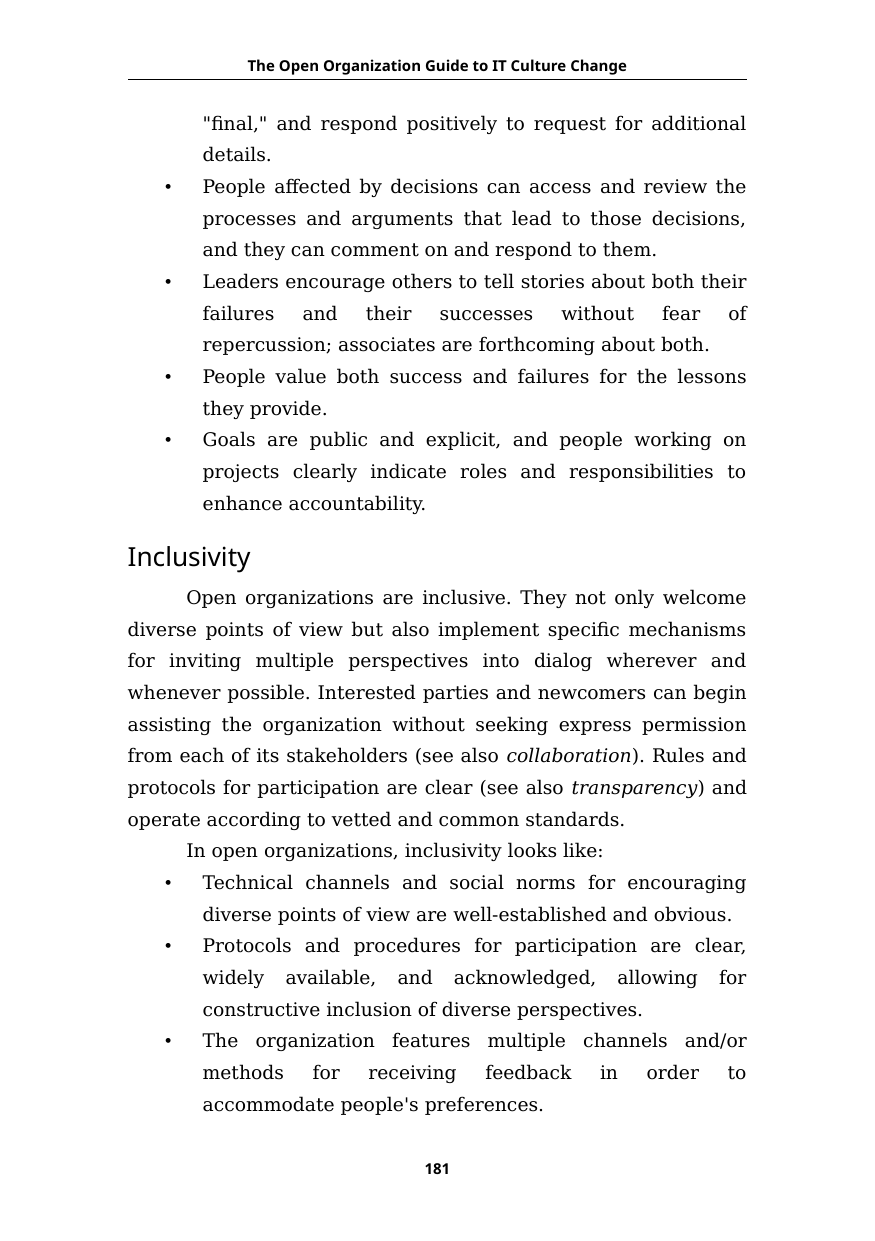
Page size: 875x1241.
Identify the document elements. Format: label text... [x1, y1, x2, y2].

list Protocols and procedures for participation are clear, widely available, and acknowledged, allowing for constructive inclusion of diverse perspectives. [165, 935, 747, 1021]
list "final," and respond positively to request for additional details. [165, 112, 747, 166]
list The organization features multiple channels and/or methods for receiving feedback in order to accommodate people's preferences. [165, 1030, 747, 1116]
list Leaders encourage others to tell stories about both their failures and their successes without fear of repercussion; associates are forthcoming about both. [165, 271, 747, 356]
list People affected by decisions can access and review the processes and arguments that lead to those decisions, and they can comment on and respond to them. [165, 176, 747, 261]
text In open organizations, inclusivity looks like: [127, 840, 747, 862]
list Technical channels and social norms for encouraging diverse points of view are well-established and obvious. [165, 872, 747, 926]
list People value both success and failures for the lessons they provide. [165, 366, 747, 419]
list Goals are public and explicit, and people working on projects clearly indicate roles and responsibilities to enhance accountability. [165, 429, 747, 514]
text Open organizations are inclusive. They not only welcome diverse points of view but also implement specific mechanisms for inviting multiple perspectives into dialog wherever and whenever possible. Interested parties and newcomers can begin assisting the organization without seeking express permission from each of its stakeholders (see also collaboration). Rules and protocols for participation are clear (see also transparency) and operate according to vetted and common standards. [127, 587, 747, 831]
subtitle Inclusivity [127, 539, 747, 574]
